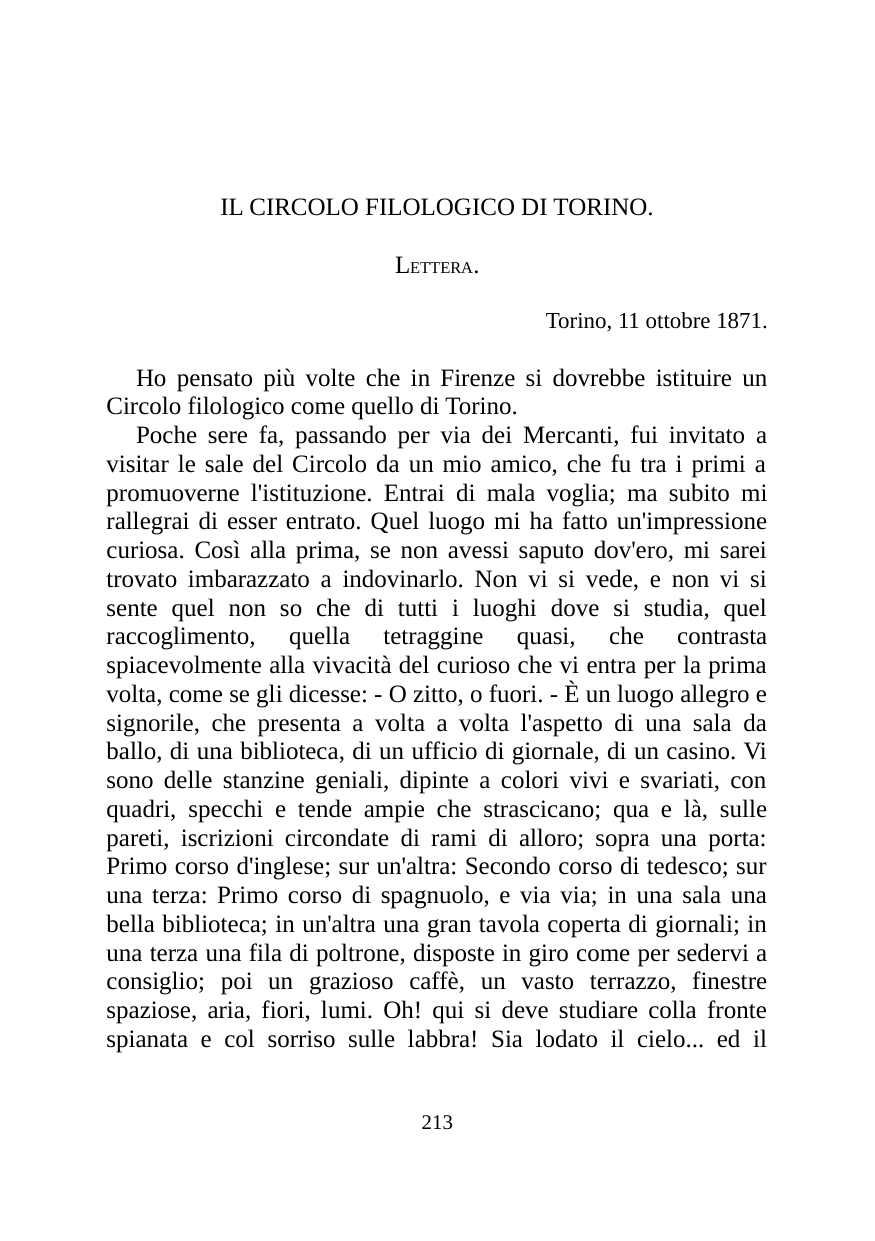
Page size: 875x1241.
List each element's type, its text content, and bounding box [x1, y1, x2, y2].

text Torino, 11 ottobre 1871. [106, 307, 768, 334]
text IL CIRCOLO FILOLOGICO DI TORINO. [106, 192, 768, 221]
text Lettera. [106, 250, 768, 279]
text Poche sere fa, passando per via dei Mercanti, fui invitato a visitar le sale del Circolo da un mio amico, che fu tra i primi a promuoverne l'istituzione. Entrai di mala voglia; ma subito mi rallegrai di esser entrato. Quel luogo mi ha fatto un'impressione curiosa. Così alla prima, se non avessi saputo dov'ero, mi sarei trovato imbarazzato a indovinarlo. Non vi si vede, e non vi si sente quel non so che di tutti i luoghi dove si studia, quel raccoglimento, quella tetraggine quasi, che contrasta spiacevolmente alla vivacità del curioso che vi entra per la prima volta, come se gli dicesse: - O zitto, o fuori. - È un luogo allegro e signorile, che presenta a volta a volta l'aspetto di una sala da ballo, di una biblioteca, di un ufficio di giornale, di un casino. Vi sono delle stanzine geniali, dipinte a colori vivi e svariati, con quadri, specchi e tende ampie che strascicano; qua e là, sulle pareti, iscrizioni circondate di rami di alloro; sopra una porta: Primo corso d'inglese; sur un'altra: Secondo corso di tedesco; sur una terza: Primo corso di spagnuolo, e via via; in una sala una bella biblioteca; in un'altra una gran tavola coperta di giornali; in una terza una fila di poltrone, disposte in giro come per sedervi a consiglio; poi un grazioso caffè, un vasto terrazzo, finestre spaziose, aria, fiori, lumi. Oh! qui si deve studiare colla fronte spianata e col sorriso sulle labbra! Sia lodato il cielo... ed il [106, 420, 768, 1053]
text Ho pensato più volte che in Firenze si dovrebbe istituire un Circolo filologico come quello di Torino. [106, 363, 768, 420]
